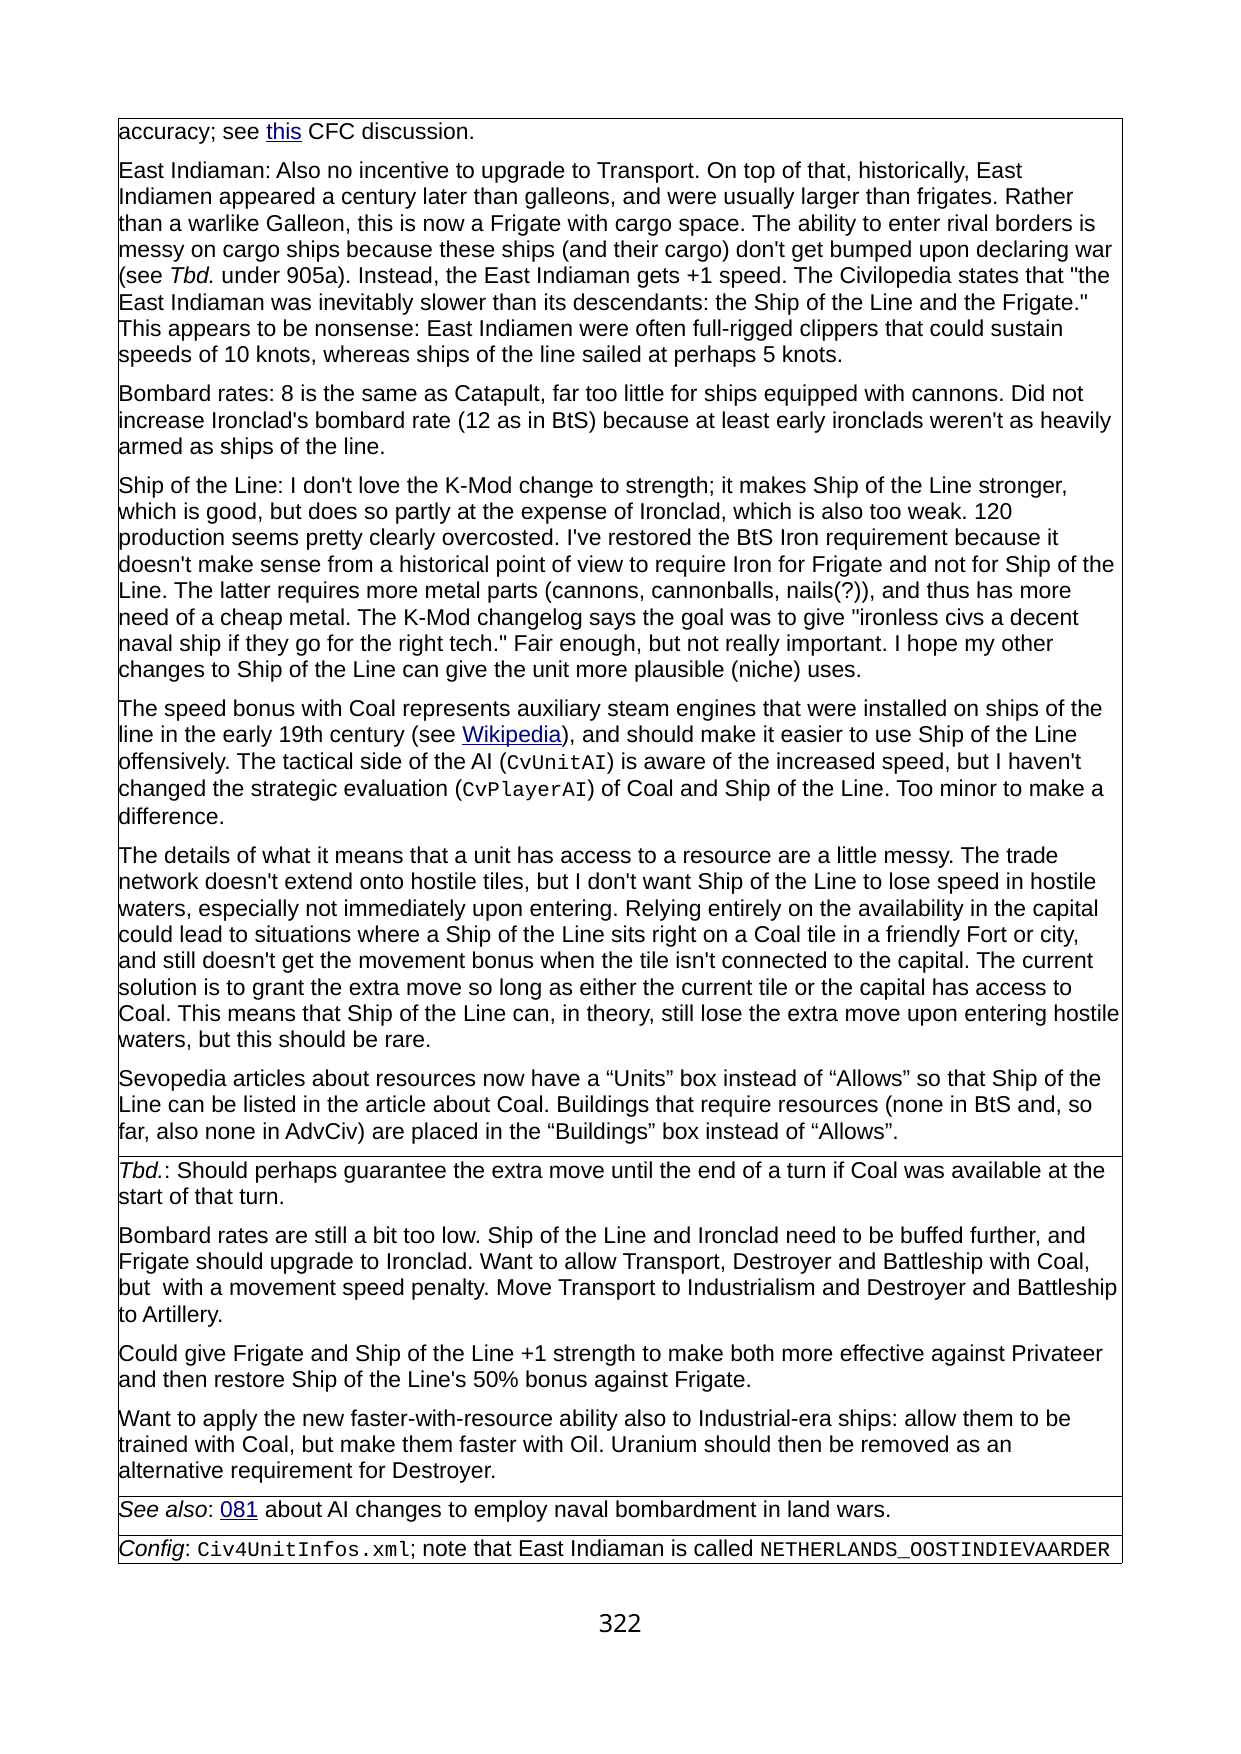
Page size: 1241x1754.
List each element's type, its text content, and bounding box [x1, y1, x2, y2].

table_cell See also: 081 about AI changes to employ naval bombardment in land wars. [119, 1497, 1122, 1535]
table_cell Config: Civ4UnitInfos.xml; note that East Indiaman is called NETHERLANDS_OOSTINDIEVAARDER [119, 1536, 1122, 1563]
table_cell Tbd.: Should perhaps guarantee the extra move until the end of a turn if Coal was available at the start of that turn. Bombard rates are still a bit too low. Ship of the Line and Ironclad need to be buffed further, and Frigate should upgrade to Ironclad. Want to allow Transport, Destroyer and Battleship with Coal, but with a movement speed penalty. Move Transport to Industrialism and Destroyer and Battleship to Artillery. Could give Frigate and Ship of the Line +1 strength to make both more effective against Privateer and then restore Ship of the Line's 50% bonus against Frigate. Want to apply the new faster-with-resource ability also to Industrial-era ships: allow them to be trained with Coal, but make them faster with Oil. Uranium should then be removed as an alternative requirement for Destroyer. [119, 1157, 1122, 1496]
table_cell accuracy; see this CFC discussion. East Indiaman: Also no incentive to upgrade to Transport. On top of that, historically, East Indiamen appeared a century later than galleons, and were usually larger than frigates. Rather than a warlike Galleon, this is now a Frigate with cargo space. The ability to enter rival borders is messy on cargo ships because these ships (and their cargo) don't get bumped upon declaring war (see Tbd. under 905a). Instead, the East Indiaman gets +1 speed. The Civilopedia states that "the East Indiaman was inevitably slower than its descendants: the Ship of the Line and the Frigate." This appears to be nonsense: East Indiamen were often full-rigged clippers that could sustain speeds of 10 knots, whereas ships of the line sailed at perhaps 5 knots. Bombard rates: 8 is the same as Catapult, far too little for ships equipped with cannons. Did not increase Ironclad's bombard rate (12 as in BtS) because at least early ironclads weren't as heavily armed as ships of the line. Ship of the Line: I don't love the K-Mod change to strength; it makes Ship of the Line stronger, which is good, but does so partly at the expense of Ironclad, which is also too weak. 120 production seems pretty clearly overcosted. I've restored the BtS Iron requirement because it doesn't make sense from a historical point of view to require Iron for Frigate and not for Ship of the Line. The latter requires more metal parts (cannons, cannonballs, nails(?)), and thus has more need of a cheap metal. The K-Mod changelog says the goal was to give "ironless civs a decent naval ship if they go for the right tech." Fair enough, but not really important. I hope my other changes to Ship of the Line can give the unit more plausible (niche) uses. The speed bonus with Coal represents auxiliary steam engines that were installed on ships of the line in the early 19th century (see Wikipedia), and should make it easier to use Ship of the Line offensively. The tactical side of the AI (CvUnitAI) is aware of the increased speed, but I haven't changed the strategic evaluation (CvPlayerAI) of Coal and Ship of the Line. Too minor to make a difference. The details of what it means that a unit has access to a resource are a little messy. The trade network doesn't extend onto hostile tiles, but I don't want Ship of the Line to lose speed in hostile waters, especially not immediately upon entering. Relying entirely on the availability in the capital could lead to situations where a Ship of the Line sits right on a Coal tile in a friendly Fort or city, and still doesn't get the movement bonus when the tile isn't connected to the capital. The current solution is to grant the extra move so long as either the current tile or the capital has access to Coal. This means that Ship of the Line can, in theory, still lose the extra move upon entering hostile waters, but this should be rare. Sevopedia articles about resources now have a “Units” box instead of “Allows” so that Ship of the Line can be listed in the article about Coal. Buildings that require resources (none in BtS and, so far, also none in AdvCiv) are placed in the “Buildings” box instead of “Allows”. [119, 119, 1122, 1156]
